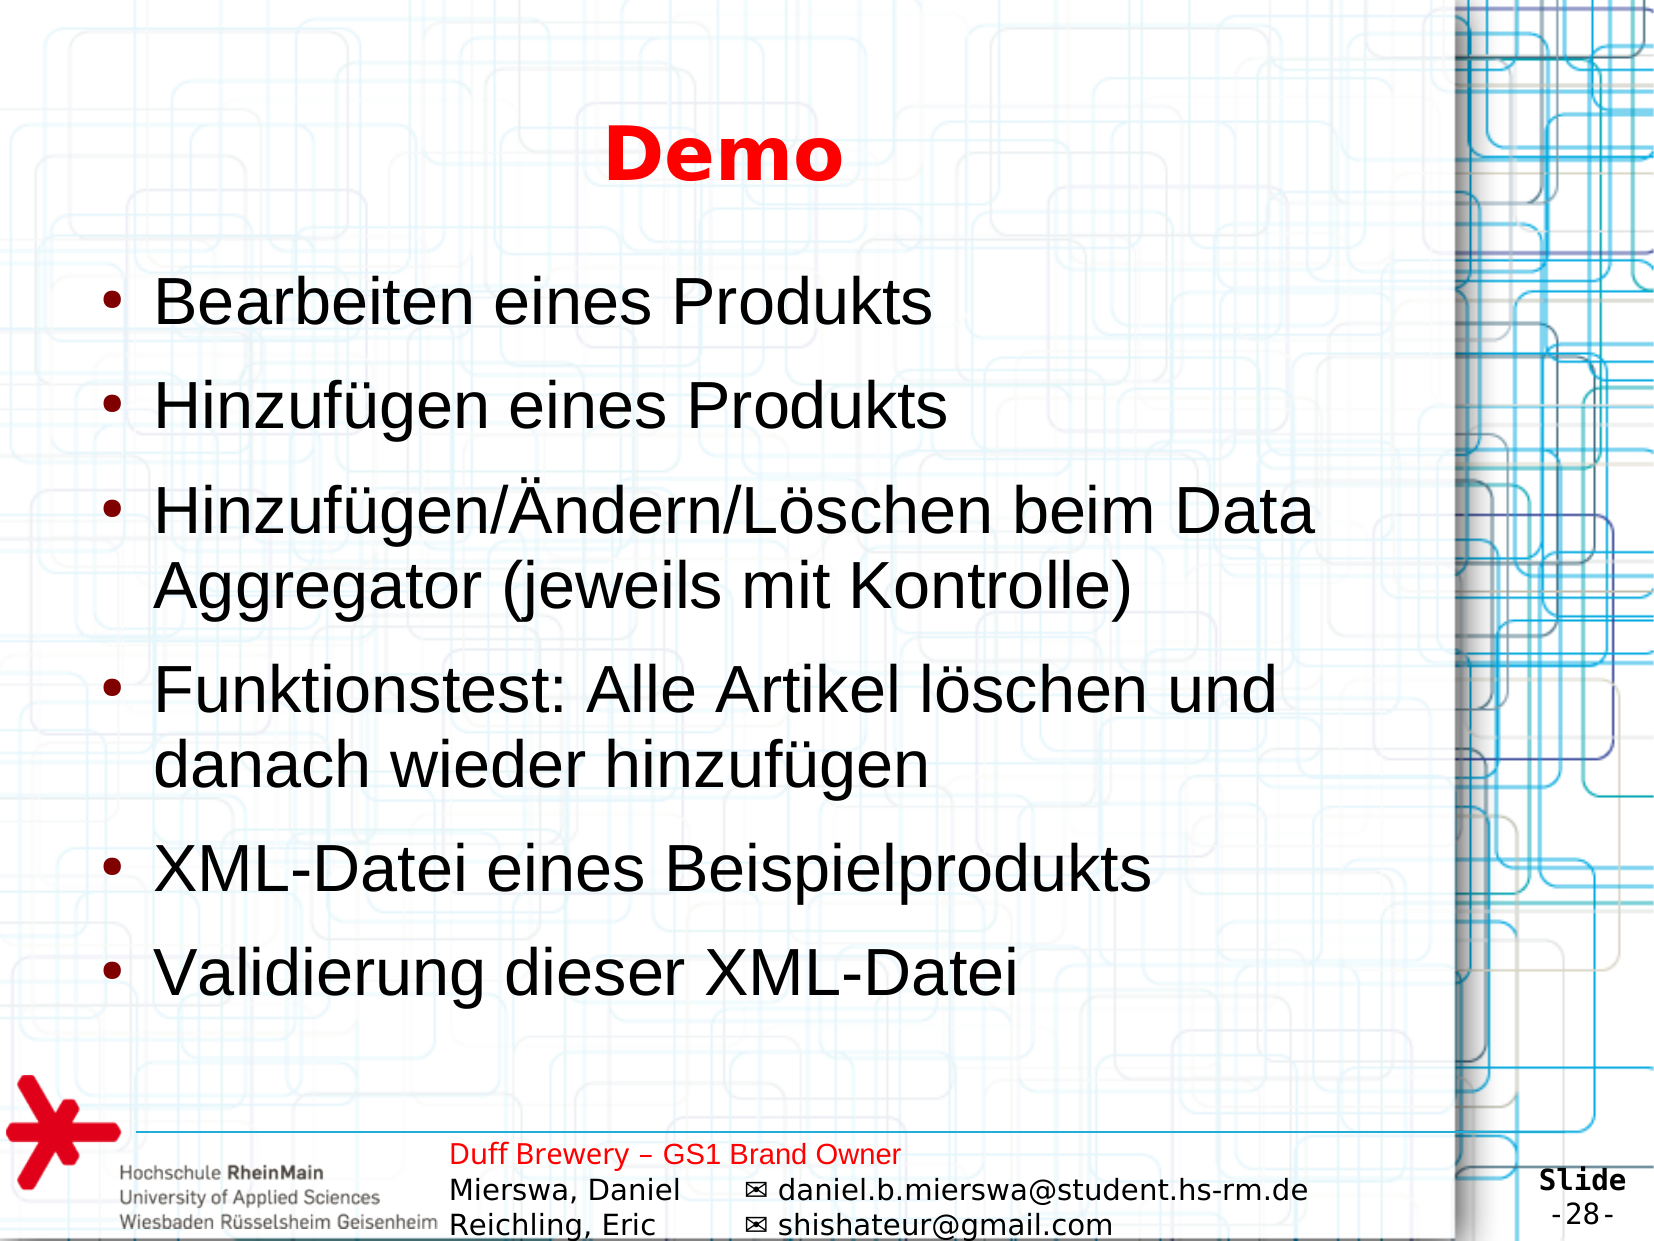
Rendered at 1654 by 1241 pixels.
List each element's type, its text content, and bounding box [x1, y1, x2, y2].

picture [0, 0, 1654, 1241]
list Bearbeiten eines Produkts Hinzufügen eines Produkts Hinzufügen/Ändern/Löschen beim Data Aggregator (jeweils mit Kontrolle) Funktionstest: Alle Artikel löschen und danach wieder hinzufügen XML-Datei eines Beispielprodukts Validierung dieser XML-Datei [82, 264, 1418, 1108]
picture [964, 1221, 973, 1233]
title Demo [29, 70, 1418, 239]
picture [568, 1221, 577, 1233]
